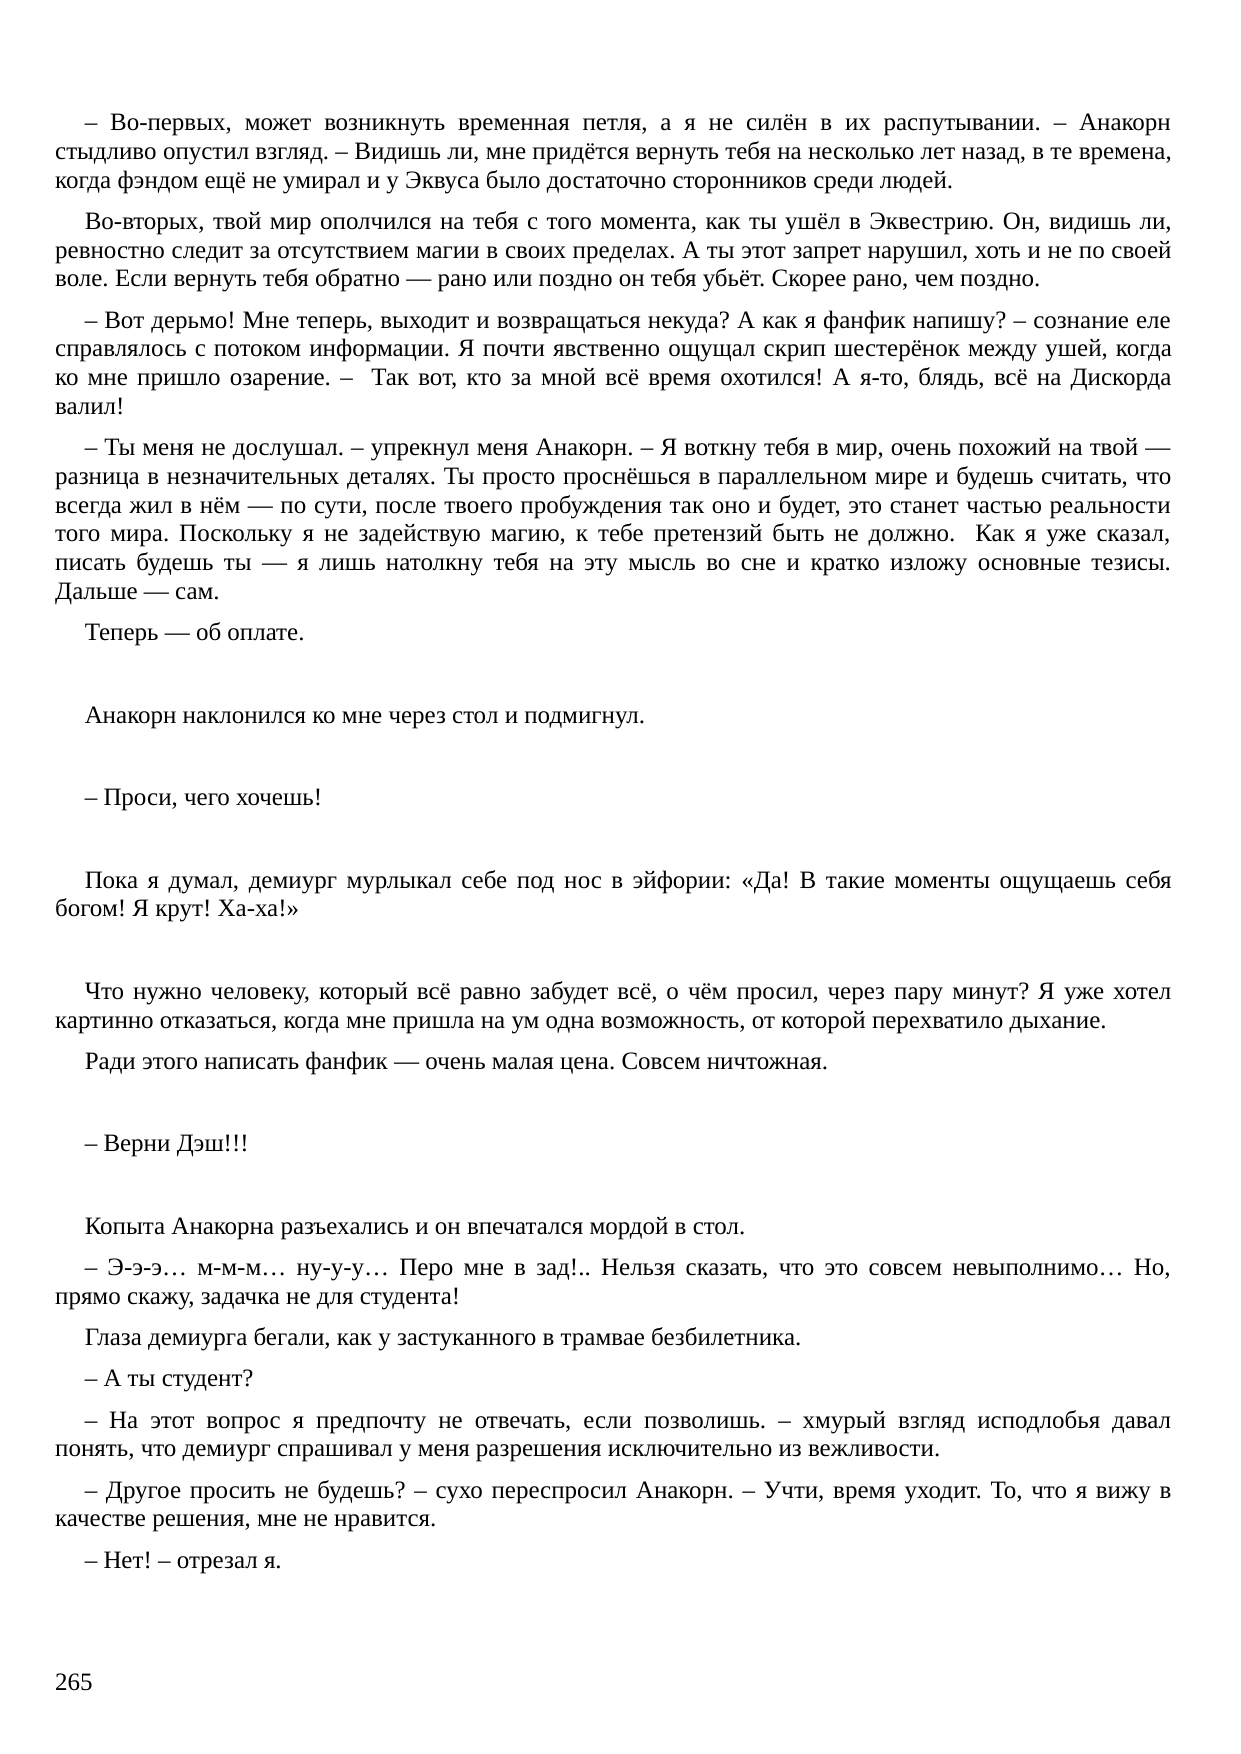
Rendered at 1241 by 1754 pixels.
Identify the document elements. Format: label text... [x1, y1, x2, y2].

text Пока я думал, демиург мурлыкал себе под нос в эйфории: «Да! В такие моменты ощущаешь себя богом! Я крут! Ха-ха!» [55, 865, 1173, 922]
text – Во-первых, может возникнуть временная петля, а я не силён в их распутывании. – Анакорн стыдливо опустил взгляд. – Видишь ли, мне придётся вернуть тебя на несколько лет назад, в те времена, когда фэндом ещё не умирал и у Эквуса было достаточно сторонников среди людей. [55, 107, 1173, 193]
text Во-вторых, твой мир ополчился на тебя с того момента, как ты ушёл в Эквестрию. Он, видишь ли, ревностно следит за отсутствием магии в своих пределах. А ты этот запрет нарушил, хоть и не по своей воле. Если вернуть тебя обратно — рано или поздно он тебя убьёт. Скорее рано, чем поздно. [55, 206, 1173, 292]
text Теперь — об оплате. [55, 617, 1173, 646]
text Копыта Анакорна разъехались и он впечатался мордой в стол. [55, 1211, 1173, 1240]
text Анакорн наклонился ко мне через стол и подмигнул. [55, 700, 1173, 728]
text – Другое просить не будешь? – сухо переспросил Анакорн. – Учти, время уходит. То, что я вижу в качестве решения, мне не нравится. [55, 1475, 1173, 1532]
text – Верни Дэш!!! [55, 1128, 1173, 1157]
text Что нужно человеку, который всё равно забудет всё, о чём просил, через пару минут? Я уже хотел картинно отказаться, когда мне пришла на ум одна возможность, от которой перехватило дыхание. [55, 976, 1173, 1033]
text – Проси, чего хочешь! [55, 782, 1173, 811]
text – А ты студент? [55, 1363, 1173, 1392]
text – Вот дерьмо! Мне теперь, выходит и возвращаться некуда? А как я фанфик напишу? – сознание еле справлялось с потоком информации. Я почти явственно ощущал скрип шестерёнок между ушей, когда ко мне пришло озарение. – Так вот, кто за мной всё время охотился! А я-то, блядь, всё на Дискорда валил! [55, 305, 1173, 420]
text – Э-э-э… м-м-м… ну-у-у… Перо мне в зад!.. Нельзя сказать, что это совсем невыполнимо… Но, прямо скажу, задачка не для студента! [55, 1252, 1173, 1310]
text Ради этого написать фанфик — очень малая цена. Совсем ничтожная. [55, 1046, 1173, 1075]
text – На этот вопрос я предпочту не отвечать, если позволишь. – хмурый взгляд исподлобья давал понять, что демиург спрашивал у меня разрешения исключительно из вежливости. [55, 1405, 1173, 1462]
text Глаза демиурга бегали, как у застуканного в трамвае безбилетника. [55, 1322, 1173, 1351]
text – Ты меня не дослушал. – упрекнул меня Анакорн. – Я воткну тебя в мир, очень похожий на твой — разница в незначительных деталях. Ты просто проснёшься в параллельном мире и будешь считать, что всегда жил в нём — по сути, после твоего пробуждения так оно и будет, это станет частью реальности того мира. Поскольку я не задействую магию, к тебе претензий быть не должно. Как я уже сказал, писать будешь ты — я лишь натолкну тебя на эту мысль во сне и кратко изложу основные тезисы. Дальше — сам. [55, 432, 1173, 605]
text – Нет! – отрезал я. [55, 1545, 1173, 1573]
